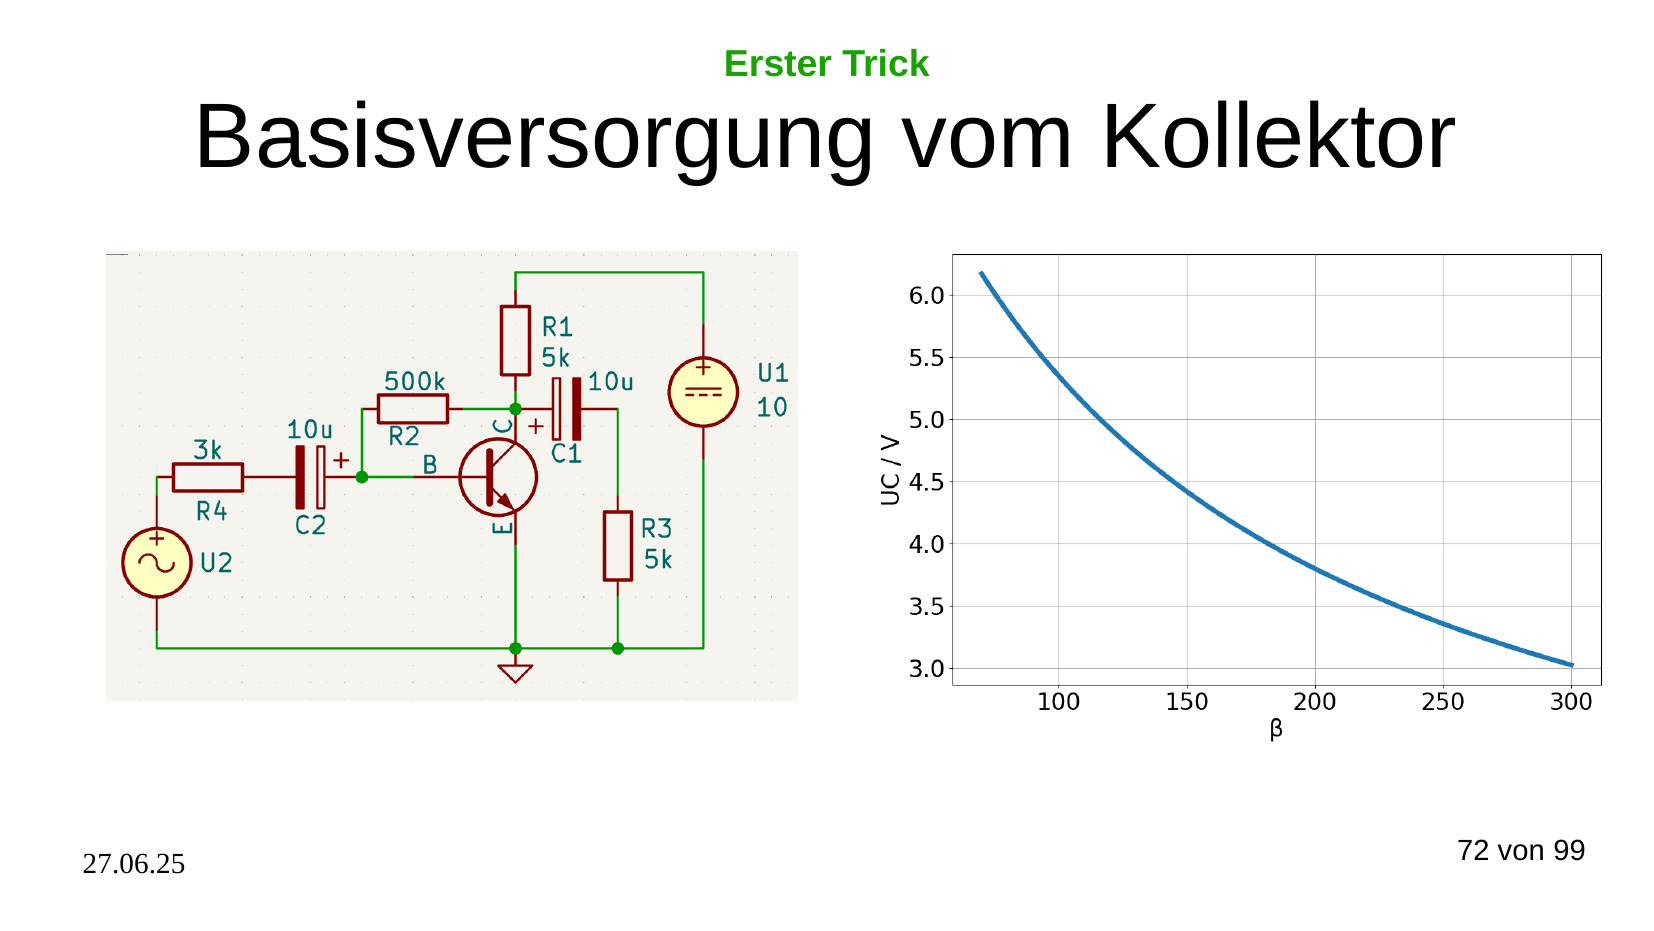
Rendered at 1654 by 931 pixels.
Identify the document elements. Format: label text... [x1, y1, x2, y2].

picture [874, 247, 1607, 748]
picture [106, 251, 798, 701]
title Erster Trick Basisversorgung vom Kollektor [82, 37, 1571, 193]
